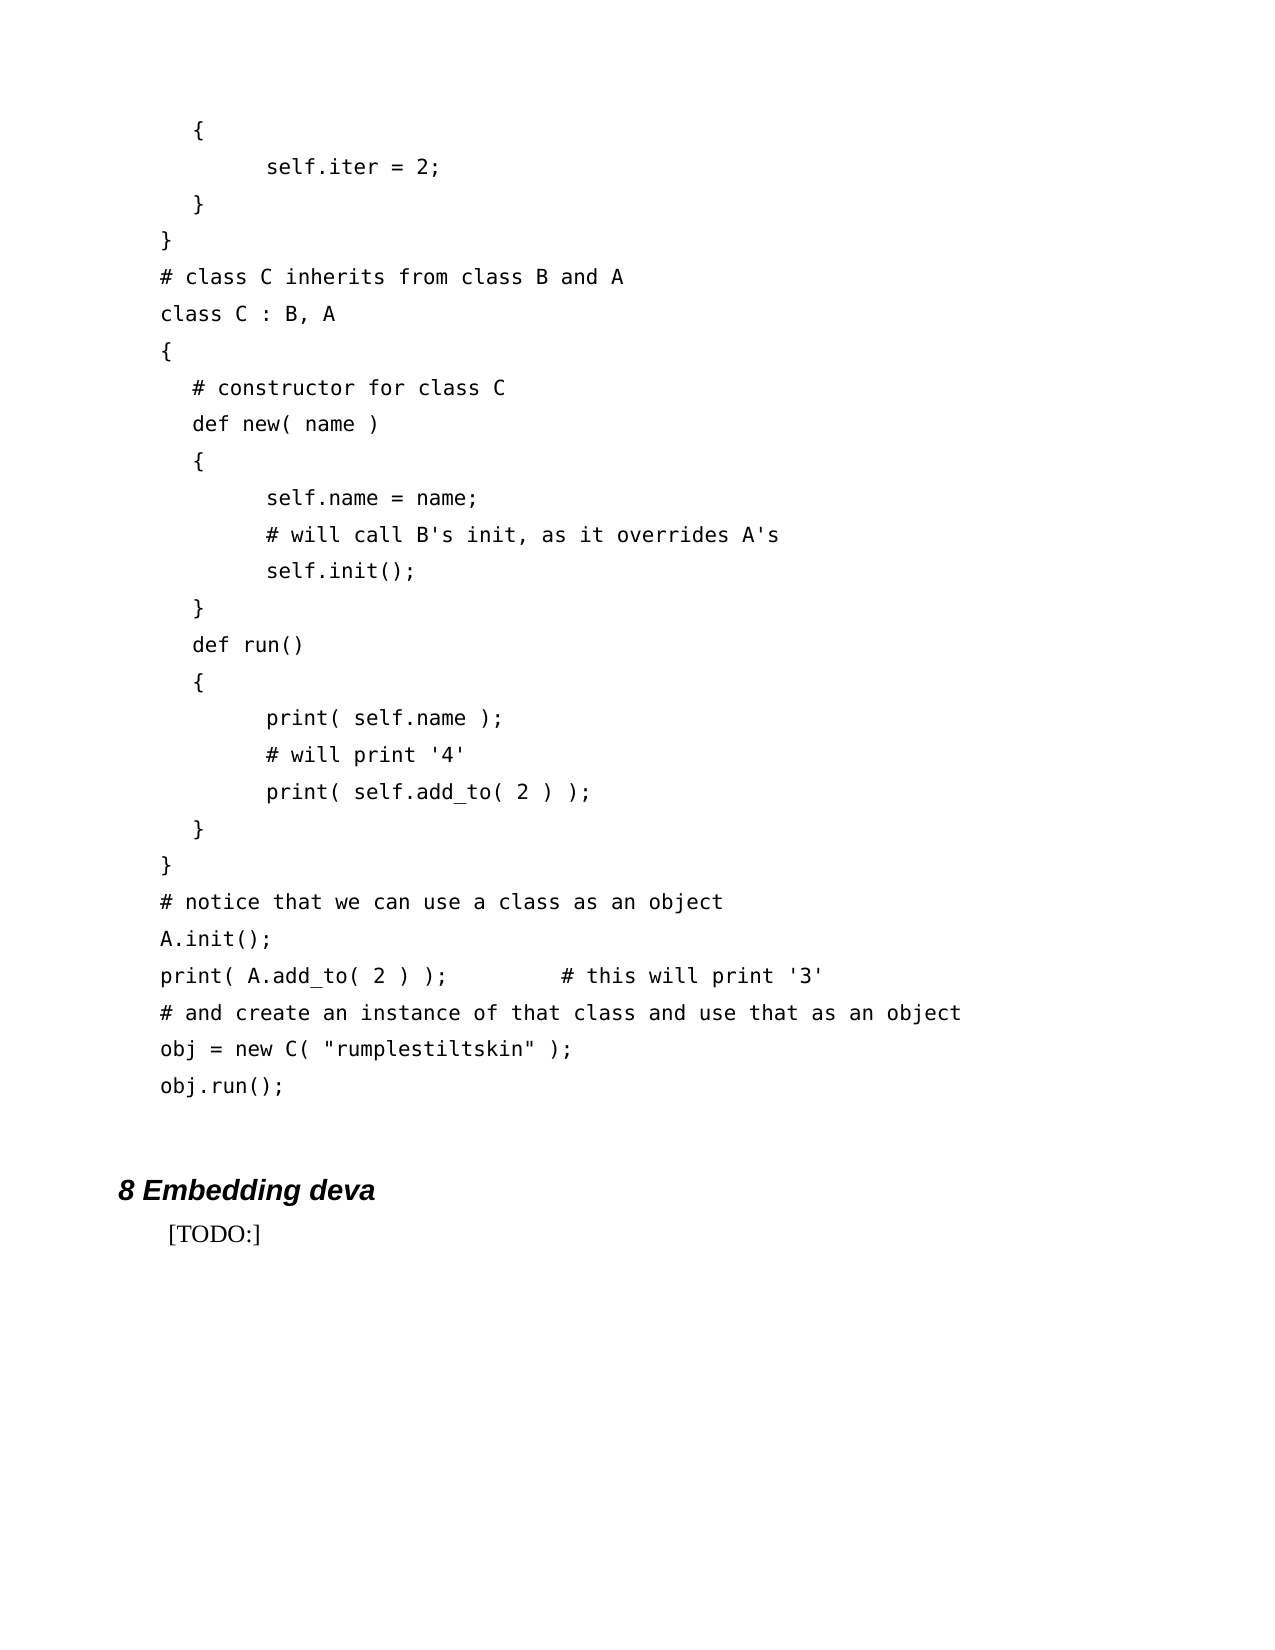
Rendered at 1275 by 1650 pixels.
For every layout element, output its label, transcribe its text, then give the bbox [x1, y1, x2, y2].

text { [118, 670, 1157, 694]
text def new( name ) [118, 412, 1157, 437]
text self.iter = 2; [118, 155, 1157, 179]
subtitle 8 Embedding deva [118, 1173, 1157, 1206]
text } [118, 853, 1157, 878]
text } [118, 228, 1157, 253]
text # will call B's init, as it overrides A's [118, 523, 1157, 547]
text # notice that we can use a class as an object [118, 890, 1157, 914]
text A.init(); [118, 927, 1157, 951]
text class C : B, A [118, 302, 1157, 326]
text self.init(); [118, 559, 1157, 584]
text # constructor for class C [118, 376, 1157, 400]
text } [118, 596, 1157, 620]
text # and create an instance of that class and use that as an object [118, 1001, 1157, 1025]
text # will print '4' [118, 743, 1157, 767]
text print( A.add_to( 2 ) ); # this will print '3' [118, 964, 1157, 988]
text print( self.name ); [118, 706, 1157, 731]
text # class C inherits from class B and A [118, 265, 1157, 289]
text { [118, 339, 1157, 363]
text { [118, 118, 1157, 142]
text { [118, 449, 1157, 473]
text def run() [118, 633, 1157, 657]
text self.name = name; [118, 486, 1157, 510]
text [TODO:] [118, 1219, 1157, 1247]
text } [118, 192, 1157, 216]
text obj.run(); [118, 1074, 1157, 1098]
text obj = new C( "rumplestiltskin" ); [118, 1037, 1157, 1062]
text print( self.add_to( 2 ) ); [118, 780, 1157, 804]
text } [118, 817, 1157, 841]
